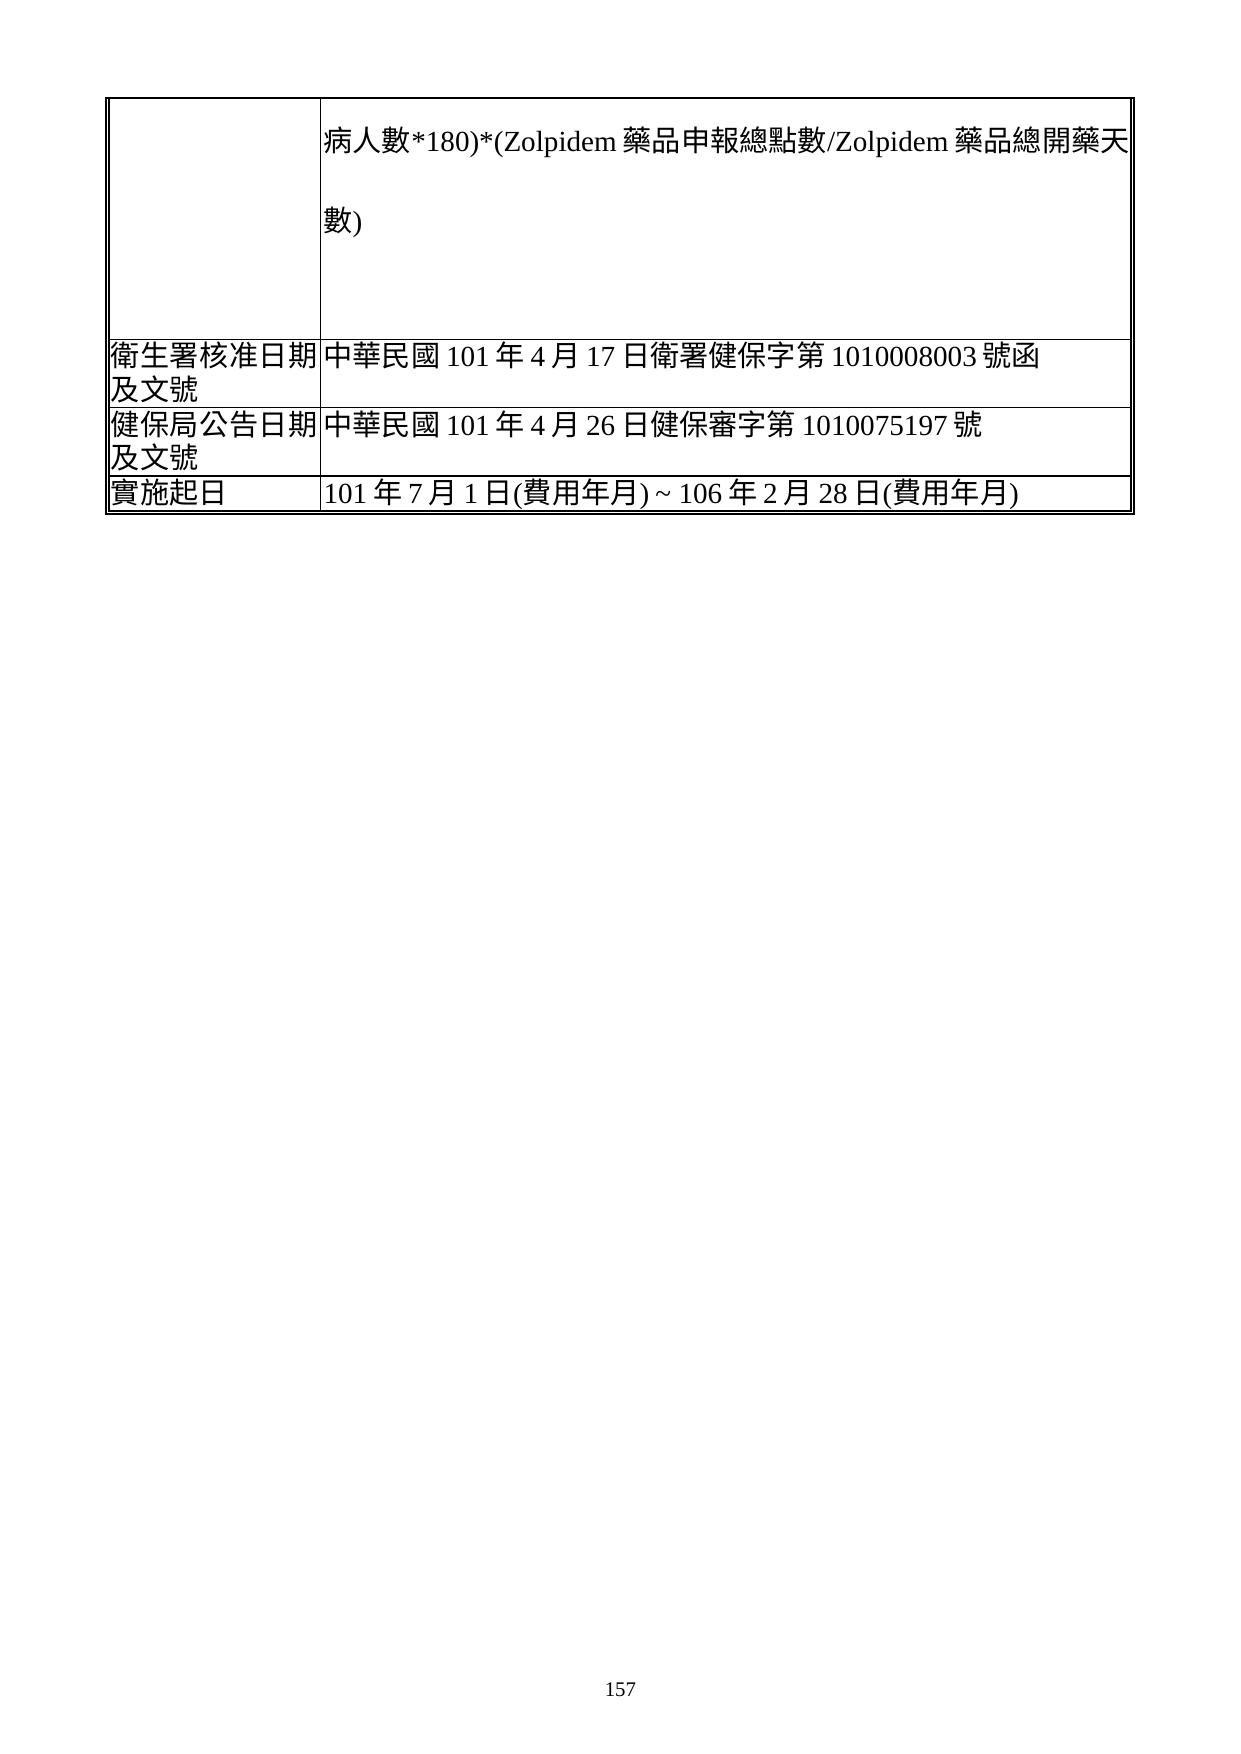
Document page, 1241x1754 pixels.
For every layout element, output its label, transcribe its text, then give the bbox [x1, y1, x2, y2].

table_cell 病人數*180)*(Zolpidem藥品申報總點數/Zolpidem藥品總開藥天數) [321, 99, 1130, 338]
table_cell 實施起日 [110, 477, 320, 510]
table_cell 101年7月1日(費用年月) ~ 106年2月28日(費用年月) [321, 477, 1130, 510]
table_cell 健保局公告日期及文號 [110, 408, 320, 475]
table_cell [110, 99, 320, 338]
table_cell 中華民國101年4月26日健保審字第1010075197號 [321, 408, 1130, 475]
table_cell 衛生署核准日期及文號 [110, 340, 320, 407]
table_cell 中華民國101年4月17日衛署健保字第1010008003號函 [321, 340, 1130, 407]
